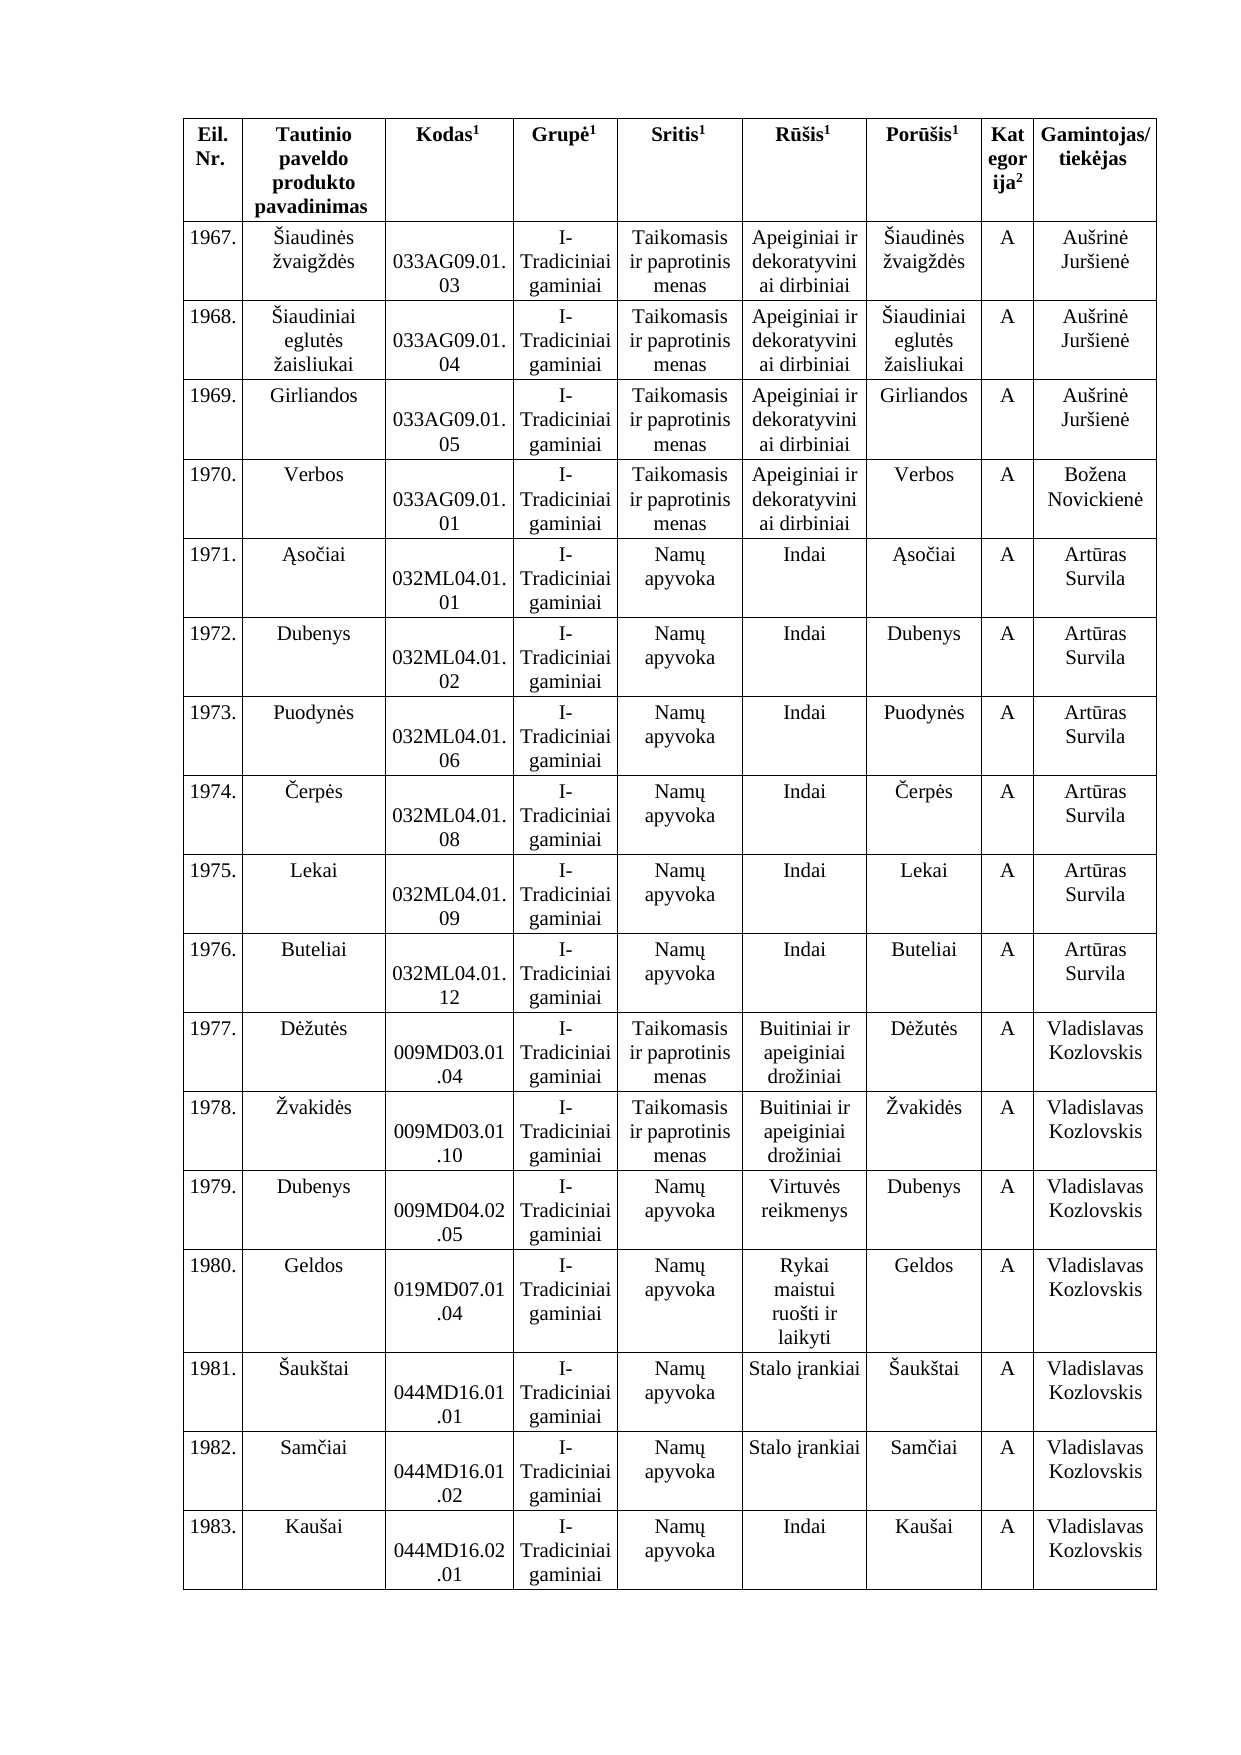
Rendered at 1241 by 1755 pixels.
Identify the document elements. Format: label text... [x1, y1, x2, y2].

table_cell Puodynės [867, 697, 981, 775]
table_cell Taikomasis ir paprotinis menas [618, 1092, 742, 1170]
table_cell I-Tradiciniai gaminiai [514, 222, 617, 300]
table_cell Kaušai [867, 1511, 981, 1589]
table_cell Artūras Survila [1034, 618, 1156, 696]
table_cell Stalo įrankiai [743, 1432, 866, 1510]
table_cell A [982, 1013, 1033, 1091]
table_cell Dubenys [243, 1171, 385, 1249]
table_cell Indai [743, 855, 866, 933]
table_cell Indai [743, 776, 866, 854]
table_cell A [982, 1171, 1033, 1249]
table_cell Buitiniai ir apeiginiai drožiniai [743, 1013, 866, 1091]
table_cell Buitiniai ir apeiginiai drožiniai [743, 1092, 866, 1170]
table_cell Indai [743, 934, 866, 1012]
table_cell Geldos [243, 1250, 385, 1352]
table_cell 1978. [184, 1092, 242, 1170]
table_cell A [982, 460, 1033, 537]
table_header Grupė1 [514, 119, 617, 221]
table_cell Vladislavas Kozlovskis [1034, 1013, 1156, 1091]
table_cell Namų apyvoka [618, 1171, 742, 1249]
table_cell 019MD07.01.04 [386, 1250, 513, 1352]
table_cell 032ML04.01.09 [386, 855, 513, 933]
table_cell Artūras Survila [1034, 934, 1156, 1012]
table_cell Buteliai [243, 934, 385, 1012]
table_header Eil. Nr. [184, 119, 242, 221]
table_cell I-Tradiciniai gaminiai [514, 1171, 617, 1249]
table_cell Čerpės [867, 776, 981, 854]
table_cell Šiaudinės žvaigždės [867, 222, 981, 300]
table_cell 032ML04.01.01 [386, 539, 513, 617]
table_cell I-Tradiciniai gaminiai [514, 1013, 617, 1091]
table_cell 033AG09.01.01 [386, 460, 513, 537]
table_cell Šiaudiniai eglutės žaisliukai [867, 301, 981, 379]
table_cell Namų apyvoka [618, 1432, 742, 1510]
table_cell Virtuvės reikmenys [743, 1171, 866, 1249]
table_cell 032ML04.01.02 [386, 618, 513, 696]
table_cell 1976. [184, 934, 242, 1012]
table_cell 033AG09.01.03 [386, 222, 513, 300]
table_cell A [982, 1250, 1033, 1352]
table_cell I-Tradiciniai gaminiai [514, 380, 617, 458]
table_cell Apeiginiai ir dekoratyviniai dirbiniai [743, 222, 866, 300]
table_cell Vladislavas Kozlovskis [1034, 1092, 1156, 1170]
table_cell 1980. [184, 1250, 242, 1352]
table_cell I-Tradiciniai gaminiai [514, 539, 617, 617]
table_cell A [982, 539, 1033, 617]
table_cell I-Tradiciniai gaminiai [514, 618, 617, 696]
table_cell Rykai maistui ruošti ir laikyti [743, 1250, 866, 1352]
table_cell Namų apyvoka [618, 1511, 742, 1589]
table_cell Lekai [867, 855, 981, 933]
table_cell 044MD16.01.01 [386, 1353, 513, 1431]
table_cell Ąsočiai [867, 539, 981, 617]
table_cell Namų apyvoka [618, 539, 742, 617]
table_cell Šiaudinės žvaigždės [243, 222, 385, 300]
table_cell Samčiai [867, 1432, 981, 1510]
table_cell Indai [743, 539, 866, 617]
table_cell Aušrinė Juršienė [1034, 380, 1156, 458]
table_cell 1983. [184, 1511, 242, 1589]
table_cell Apeiginiai ir dekoratyviniai dirbiniai [743, 460, 866, 537]
table_cell Aušrinė Juršienė [1034, 301, 1156, 379]
table_cell Taikomasis ir paprotinis menas [618, 222, 742, 300]
table_cell 1969. [184, 380, 242, 458]
table_cell Taikomasis ir paprotinis menas [618, 301, 742, 379]
table_cell Namų apyvoka [618, 855, 742, 933]
table_cell 1979. [184, 1171, 242, 1249]
table_header Gamintojas/ tiekėjas [1034, 119, 1156, 221]
table_cell 1977. [184, 1013, 242, 1091]
table_cell Puodynės [243, 697, 385, 775]
table_cell 1982. [184, 1432, 242, 1510]
table_cell Indai [743, 1511, 866, 1589]
table_cell Vladislavas Kozlovskis [1034, 1432, 1156, 1510]
table_header Porūšis1 [867, 119, 981, 221]
table_header Kodas1 [386, 119, 513, 221]
table_cell I-Tradiciniai gaminiai [514, 301, 617, 379]
table_cell I-Tradiciniai gaminiai [514, 855, 617, 933]
table_cell Dėžutės [867, 1013, 981, 1091]
table_cell 032ML04.01.06 [386, 697, 513, 775]
table_cell Šaukštai [867, 1353, 981, 1431]
table_cell Čerpės [243, 776, 385, 854]
table_cell Artūras Survila [1034, 855, 1156, 933]
table_cell A [982, 697, 1033, 775]
table_cell I-Tradiciniai gaminiai [514, 1092, 617, 1170]
table_cell A [982, 776, 1033, 854]
table_cell I-Tradiciniai gaminiai [514, 1250, 617, 1352]
table_cell A [982, 1432, 1033, 1510]
table_cell Verbos [243, 460, 385, 537]
table_cell Verbos [867, 460, 981, 537]
table_cell 033AG09.01.04 [386, 301, 513, 379]
table_cell 009MD03.01.10 [386, 1092, 513, 1170]
table_cell 1971. [184, 539, 242, 617]
table_cell 1968. [184, 301, 242, 379]
table_cell Dubenys [867, 618, 981, 696]
table_cell 1967. [184, 222, 242, 300]
table_cell Indai [743, 697, 866, 775]
table_cell 1972. [184, 618, 242, 696]
table_cell A [982, 618, 1033, 696]
table_cell Namų apyvoka [618, 934, 742, 1012]
table_cell I-Tradiciniai gaminiai [514, 776, 617, 854]
table_cell A [982, 1092, 1033, 1170]
table_cell Apeiginiai ir dekoratyviniai dirbiniai [743, 380, 866, 458]
table_cell I-Tradiciniai gaminiai [514, 934, 617, 1012]
table_cell 032ML04.01.08 [386, 776, 513, 854]
table_cell Taikomasis ir paprotinis menas [618, 380, 742, 458]
table_cell I-Tradiciniai gaminiai [514, 697, 617, 775]
table_cell A [982, 1511, 1033, 1589]
table_cell Vladislavas Kozlovskis [1034, 1511, 1156, 1589]
table_cell Vladislavas Kozlovskis [1034, 1250, 1156, 1352]
table_header Kategorija2 [982, 119, 1033, 221]
table_cell 033AG09.01.05 [386, 380, 513, 458]
table_cell Namų apyvoka [618, 776, 742, 854]
table_cell Stalo įrankiai [743, 1353, 866, 1431]
table_cell 044MD16.02.01 [386, 1511, 513, 1589]
table_cell 032ML04.01.12 [386, 934, 513, 1012]
table_cell Šaukštai [243, 1353, 385, 1431]
table_cell Taikomasis ir paprotinis menas [618, 1013, 742, 1091]
table_cell Dubenys [243, 618, 385, 696]
table_cell 1974. [184, 776, 242, 854]
table_cell Buteliai [867, 934, 981, 1012]
table_cell Vladislavas Kozlovskis [1034, 1353, 1156, 1431]
table_cell I-Tradiciniai gaminiai [514, 1353, 617, 1431]
table_cell Vladislavas Kozlovskis [1034, 1171, 1156, 1249]
table_cell I-Tradiciniai gaminiai [514, 1432, 617, 1510]
table_cell Artūras Survila [1034, 697, 1156, 775]
table_cell Girliandos [243, 380, 385, 458]
table_cell Namų apyvoka [618, 1250, 742, 1352]
table_cell Božena Novickienė [1034, 460, 1156, 537]
table_header Rūšis1 [743, 119, 866, 221]
table_header Tautinio paveldo produkto pavadinimas [243, 119, 385, 221]
table_cell A [982, 301, 1033, 379]
table_cell Dubenys [867, 1171, 981, 1249]
table_cell I-Tradiciniai gaminiai [514, 1511, 617, 1589]
table_cell 1970. [184, 460, 242, 537]
table_cell Artūras Survila [1034, 776, 1156, 854]
table_cell Girliandos [867, 380, 981, 458]
table_cell Ąsočiai [243, 539, 385, 617]
table_cell Namų apyvoka [618, 1353, 742, 1431]
table_cell Dėžutės [243, 1013, 385, 1091]
table_cell Kaušai [243, 1511, 385, 1589]
table_cell A [982, 855, 1033, 933]
table_cell Apeiginiai ir dekoratyviniai dirbiniai [743, 301, 866, 379]
table_cell A [982, 222, 1033, 300]
table_cell 1973. [184, 697, 242, 775]
table_cell I-Tradiciniai gaminiai [514, 460, 617, 537]
table_cell A [982, 934, 1033, 1012]
table_cell Namų apyvoka [618, 618, 742, 696]
table_cell 044MD16.01.02 [386, 1432, 513, 1510]
table_cell Artūras Survila [1034, 539, 1156, 617]
table_cell A [982, 380, 1033, 458]
table_cell Žvakidės [243, 1092, 385, 1170]
table_cell 1981. [184, 1353, 242, 1431]
table_cell Taikomasis ir paprotinis menas [618, 460, 742, 537]
table_cell Šiaudiniai eglutės žaisliukai [243, 301, 385, 379]
table_cell Aušrinė Juršienė [1034, 222, 1156, 300]
table_cell A [982, 1353, 1033, 1431]
table_header Sritis1 [618, 119, 742, 221]
table_cell Indai [743, 618, 866, 696]
table_cell 1975. [184, 855, 242, 933]
table_cell Žvakidės [867, 1092, 981, 1170]
table_cell Lekai [243, 855, 385, 933]
table_cell Samčiai [243, 1432, 385, 1510]
table_cell Geldos [867, 1250, 981, 1352]
table_cell 009MD03.01.04 [386, 1013, 513, 1091]
table_cell Namų apyvoka [618, 697, 742, 775]
table_cell 009MD04.02.05 [386, 1171, 513, 1249]
